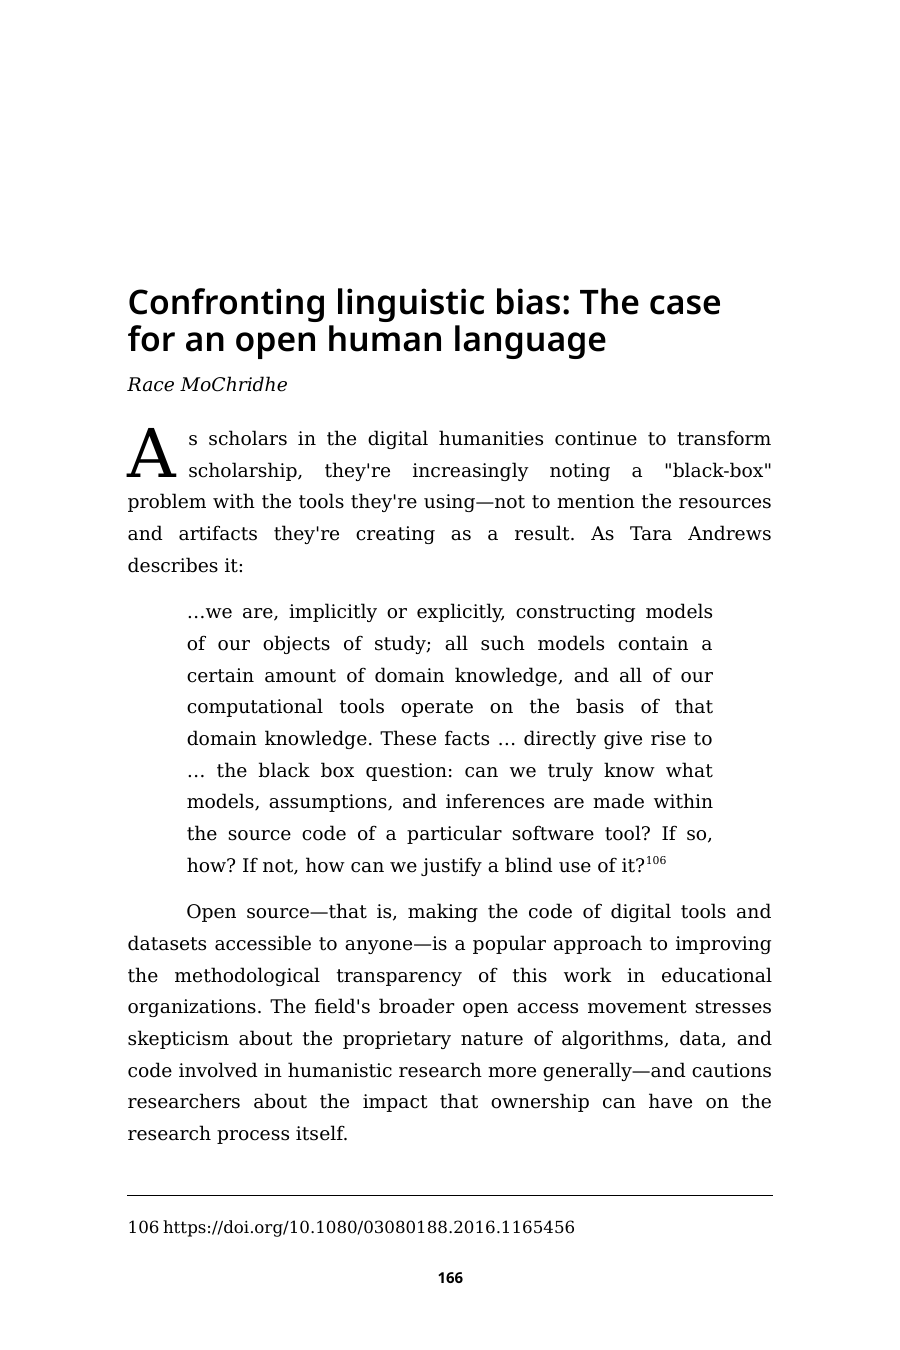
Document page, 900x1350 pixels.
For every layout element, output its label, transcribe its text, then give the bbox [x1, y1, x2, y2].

text https://doi.org/10.1080/03080188.2016.1165456 [127, 1218, 772, 1237]
text Open source—that is, making the code of digital tools and datasets accessible to anyone—is a popular approach to improving the methodological transparency of this work in educational organizations. The field's broader open access movement stresses skepticism about the proprietary nature of algorithms, data, and code involved in humanistic research more generally—and cautions researchers about the impact that ownership can have on the research process itself. [127, 901, 772, 1145]
text Race MoChridhe [127, 374, 772, 396]
text As scholars in the digital humanities continue to transform scholarship, they're increasingly noting a "black-box" problem with the tools they're using—not to mention the resources and artifacts they're creating as a result. As Tara Andrews describes it: [127, 428, 772, 577]
subtitle Confronting linguistic bias: The case for an open human language [127, 283, 772, 361]
text …we are, implicitly or explicitly, constructing models of our objects of study; all such models contain a certain amount of domain knowledge, and all of our computational tools operate on the basis of that domain knowledge. These facts … directly give rise to … the black box question: can we truly know what models, assumptions, and inferences are made within the source code of a particular software tool? If so, how? If not, how can we justify a blind use of it? [187, 601, 713, 877]
